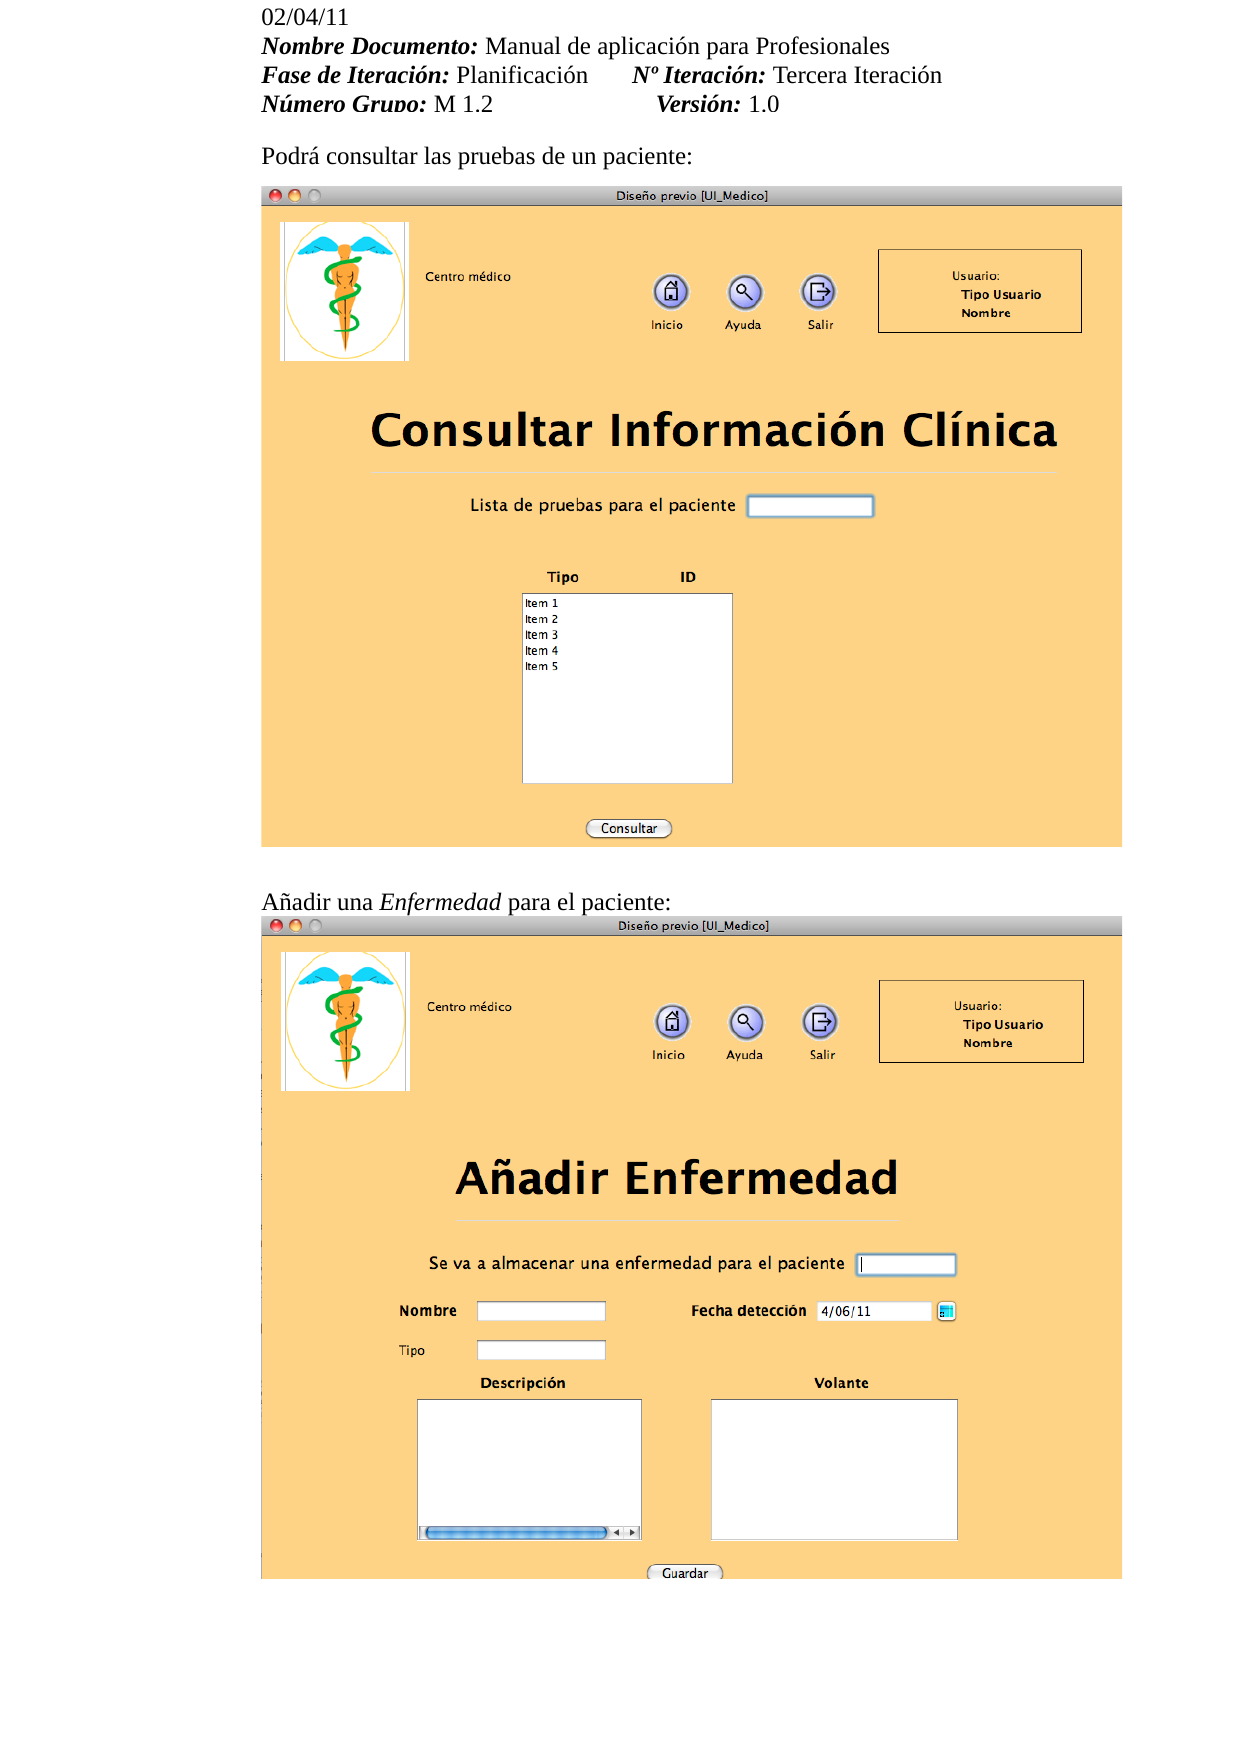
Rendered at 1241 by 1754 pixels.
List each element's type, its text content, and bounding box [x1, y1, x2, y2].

text Añadir una Enfermedad para el paciente: [261, 887, 1122, 916]
picture [261, 186, 1123, 847]
picture [261, 916, 1123, 1579]
text Podrá consultar las pruebas de un paciente: [261, 141, 1122, 170]
